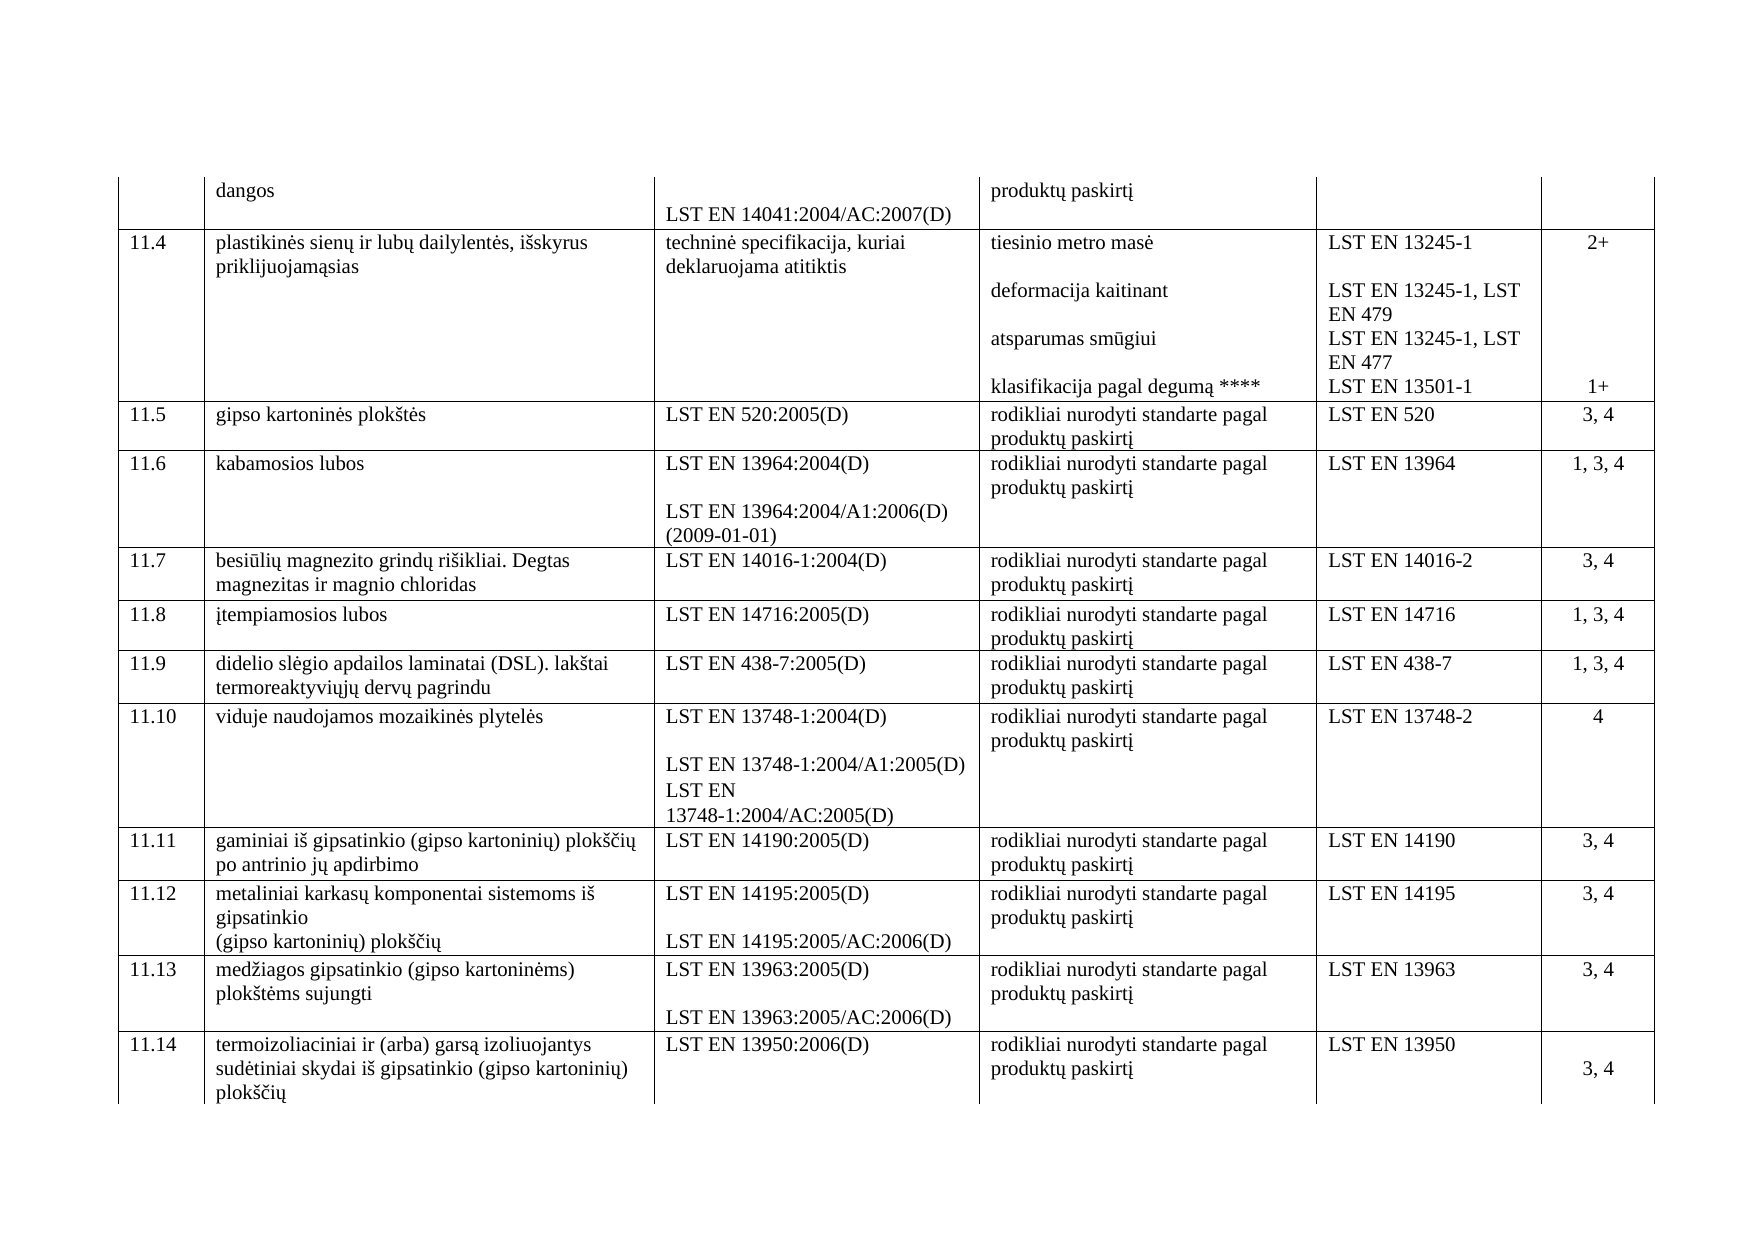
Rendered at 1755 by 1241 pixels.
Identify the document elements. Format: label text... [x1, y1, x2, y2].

table_cell [1542, 1005, 1654, 1031]
table_cell [205, 326, 654, 374]
table_cell 1+ [1542, 374, 1654, 401]
table_cell atsparumas smūgiui [980, 326, 1316, 374]
table_cell LST EN 14190 [1317, 828, 1541, 880]
table_cell LST EN 13963:2005/AC:2006(D) [655, 1005, 979, 1031]
table_cell dangos [205, 177, 654, 202]
table_cell LST EN 13964:2004/A1:2006(D) (2009-01-01) [655, 499, 979, 547]
table_cell rodikliai nurodyti standarte pagal produktų paskirtį [980, 1032, 1316, 1104]
table_cell [119, 929, 204, 955]
table_cell [1542, 202, 1654, 229]
table_cell LST EN 13501-1 [1317, 374, 1541, 401]
table_cell 11.4 [119, 230, 204, 278]
table_cell LST EN 438-7 [1317, 651, 1541, 703]
table_cell [1317, 752, 1541, 778]
table_cell 1, 3, 4 [1542, 601, 1654, 649]
table_cell [980, 499, 1316, 547]
table_cell 11.10 [119, 704, 204, 752]
table_cell LST EN 520:2005(D) [655, 402, 979, 450]
table_cell [655, 374, 979, 401]
table_cell gaminiai iš gipsatinkio (gipso kartoninių) plokščių po antrinio jų apdirbimo [205, 828, 654, 880]
table_cell metaliniai karkasų komponentai sistemoms iš gipsatinkio [205, 881, 654, 929]
table_cell LST EN 13964 [1317, 451, 1541, 499]
table_cell [205, 499, 654, 547]
table_cell 3, 4 [1542, 402, 1654, 450]
table_cell 3, 4 [1542, 1032, 1654, 1104]
table_cell 11.11 [119, 828, 204, 880]
table_cell [119, 752, 204, 778]
table_cell 11.6 [119, 451, 204, 499]
table_cell LST EN 13963 [1317, 956, 1541, 1004]
table_cell [980, 1005, 1316, 1031]
table_cell techninė specifikacija, kuriai deklaruojama atitiktis [655, 230, 979, 278]
table_cell LST EN 13245-1, LST EN 479 [1317, 278, 1541, 326]
table_cell [655, 326, 979, 374]
table_cell rodikliai nurodyti standarte pagal produktų paskirtį [980, 828, 1316, 880]
table_cell 11.8 [119, 601, 204, 649]
table_cell LST EN 13963:2005(D) [655, 956, 979, 1004]
table_cell [119, 1005, 204, 1031]
table_cell tiesinio metro masė [980, 230, 1316, 278]
table_cell [205, 278, 654, 326]
table_cell [1542, 779, 1654, 827]
table_cell [1317, 202, 1541, 229]
table_cell LST EN 14190:2005(D) [655, 828, 979, 880]
table_cell [205, 202, 654, 229]
table_cell [980, 779, 1316, 827]
table_cell [119, 177, 204, 202]
table_cell termoizoliaciniai ir (arba) garsą izoliuojantys sudėtiniai skydai iš gipsatinkio (gipso kartoninių) plokščių [205, 1032, 654, 1104]
table_cell [980, 202, 1316, 229]
table_cell [119, 499, 204, 547]
table_cell [119, 779, 204, 827]
table_cell gipso kartoninės plokštės [205, 402, 654, 450]
table_cell LST EN 13748-1:2004/A1:2005(D) [655, 752, 979, 778]
table_cell [119, 202, 204, 229]
table_cell 3, 4 [1542, 828, 1654, 880]
table_cell rodikliai nurodyti standarte pagal produktų paskirtį [980, 956, 1316, 1004]
table_cell 3, 4 [1542, 548, 1654, 600]
table_cell medžiagos gipsatinkio (gipso kartoninėms) plokštėms sujungti [205, 956, 654, 1004]
table_cell 3, 4 [1542, 956, 1654, 1004]
table_cell rodikliai nurodyti standarte pagal produktų paskirtį [980, 451, 1316, 499]
table_cell rodikliai nurodyti standarte pagal produktų paskirtį [980, 704, 1316, 752]
table_cell [205, 1005, 654, 1031]
table_cell [1317, 1005, 1541, 1031]
table_cell rodikliai nurodyti standarte pagal produktų paskirtį [980, 651, 1316, 703]
table_cell kabamosios lubos [205, 451, 654, 499]
table_cell 2+ [1542, 230, 1654, 278]
table_cell klasifikacija pagal degumą **** [980, 374, 1316, 401]
table_cell įtempiamosios lubos [205, 601, 654, 649]
table_cell 11.14 [119, 1032, 204, 1104]
table_cell [655, 177, 979, 202]
table_cell [1317, 499, 1541, 547]
table_cell [1542, 752, 1654, 778]
table_cell [1542, 929, 1654, 955]
table_cell LST EN 13950:2006(D) [655, 1032, 979, 1104]
table_cell LST EN 438-7:2005(D) [655, 651, 979, 703]
table_cell LST EN 14716:2005(D) [655, 601, 979, 649]
table_cell plastikinės sienų ir lubų dailylentės, išskyrus priklijuojamąsias [205, 230, 654, 278]
table_cell 3, 4 [1542, 881, 1654, 929]
table_cell [1542, 499, 1654, 547]
table_cell [119, 326, 204, 374]
table_cell (gipso kartoninių) plokščių [205, 929, 654, 955]
table_cell rodikliai nurodyti standarte pagal produktų paskirtį [980, 601, 1316, 649]
table_cell 11.7 [119, 548, 204, 600]
table_cell LST EN 14195 [1317, 881, 1541, 929]
table_cell 4 [1542, 704, 1654, 752]
table_cell 11.13 [119, 956, 204, 1004]
table_cell 11.12 [119, 881, 204, 929]
table_cell 1, 3, 4 [1542, 451, 1654, 499]
table_cell [1317, 779, 1541, 827]
table_cell [980, 752, 1316, 778]
table_cell besiūlių magnezito grindų rišikliai. Degtas magnezitas ir magnio chloridas [205, 548, 654, 600]
table_cell LST EN 14195:2005/AC:2006(D) [655, 929, 979, 955]
table_cell LST EN 14716 [1317, 601, 1541, 649]
table_cell 11.5 [119, 402, 204, 450]
table_cell LST EN 13950 [1317, 1032, 1541, 1104]
table_cell LST EN 520 [1317, 402, 1541, 450]
table_cell LST EN 13748-1:2004/AC:2005(D) [655, 779, 979, 827]
table_cell deformacija kaitinant [980, 278, 1316, 326]
table_cell LST EN 13245-1 [1317, 230, 1541, 278]
table_cell [1317, 929, 1541, 955]
table_cell [1317, 177, 1541, 202]
table_cell didelio slėgio apdailos laminatai (DSL). lakštai termoreaktyviųjų dervų pagrindu [205, 651, 654, 703]
table_cell produktų paskirtį [980, 177, 1316, 202]
table_cell LST EN 13245-1, LST EN 477 [1317, 326, 1541, 374]
table_cell viduje naudojamos mozaikinės plytelės [205, 704, 654, 752]
table_cell 1, 3, 4 [1542, 651, 1654, 703]
table_cell [1542, 278, 1654, 326]
table_cell [980, 929, 1316, 955]
table_cell [655, 278, 979, 326]
table_cell [119, 278, 204, 326]
table_cell [205, 779, 654, 827]
table_cell LST EN 14041:2004/AC:2007(D) [655, 202, 979, 229]
table_cell rodikliai nurodyti standarte pagal produktų paskirtį [980, 548, 1316, 600]
table_cell [119, 374, 204, 401]
table_cell LST EN 13964:2004(D) [655, 451, 979, 499]
table_cell [1542, 326, 1654, 374]
table_cell LST EN 14016-2 [1317, 548, 1541, 600]
table_cell rodikliai nurodyti standarte pagal produktų paskirtį [980, 881, 1316, 929]
table_cell 11.9 [119, 651, 204, 703]
table_cell [1542, 177, 1654, 202]
table_cell LST EN 13748-1:2004(D) [655, 704, 979, 752]
table_cell LST EN 13748-2 [1317, 704, 1541, 752]
table_cell [205, 374, 654, 401]
table_cell rodikliai nurodyti standarte pagal produktų paskirtį [980, 402, 1316, 450]
table_cell LST EN 14195:2005(D) [655, 881, 979, 929]
table_cell LST EN 14016-1:2004(D) [655, 548, 979, 600]
table_cell [205, 752, 654, 778]
